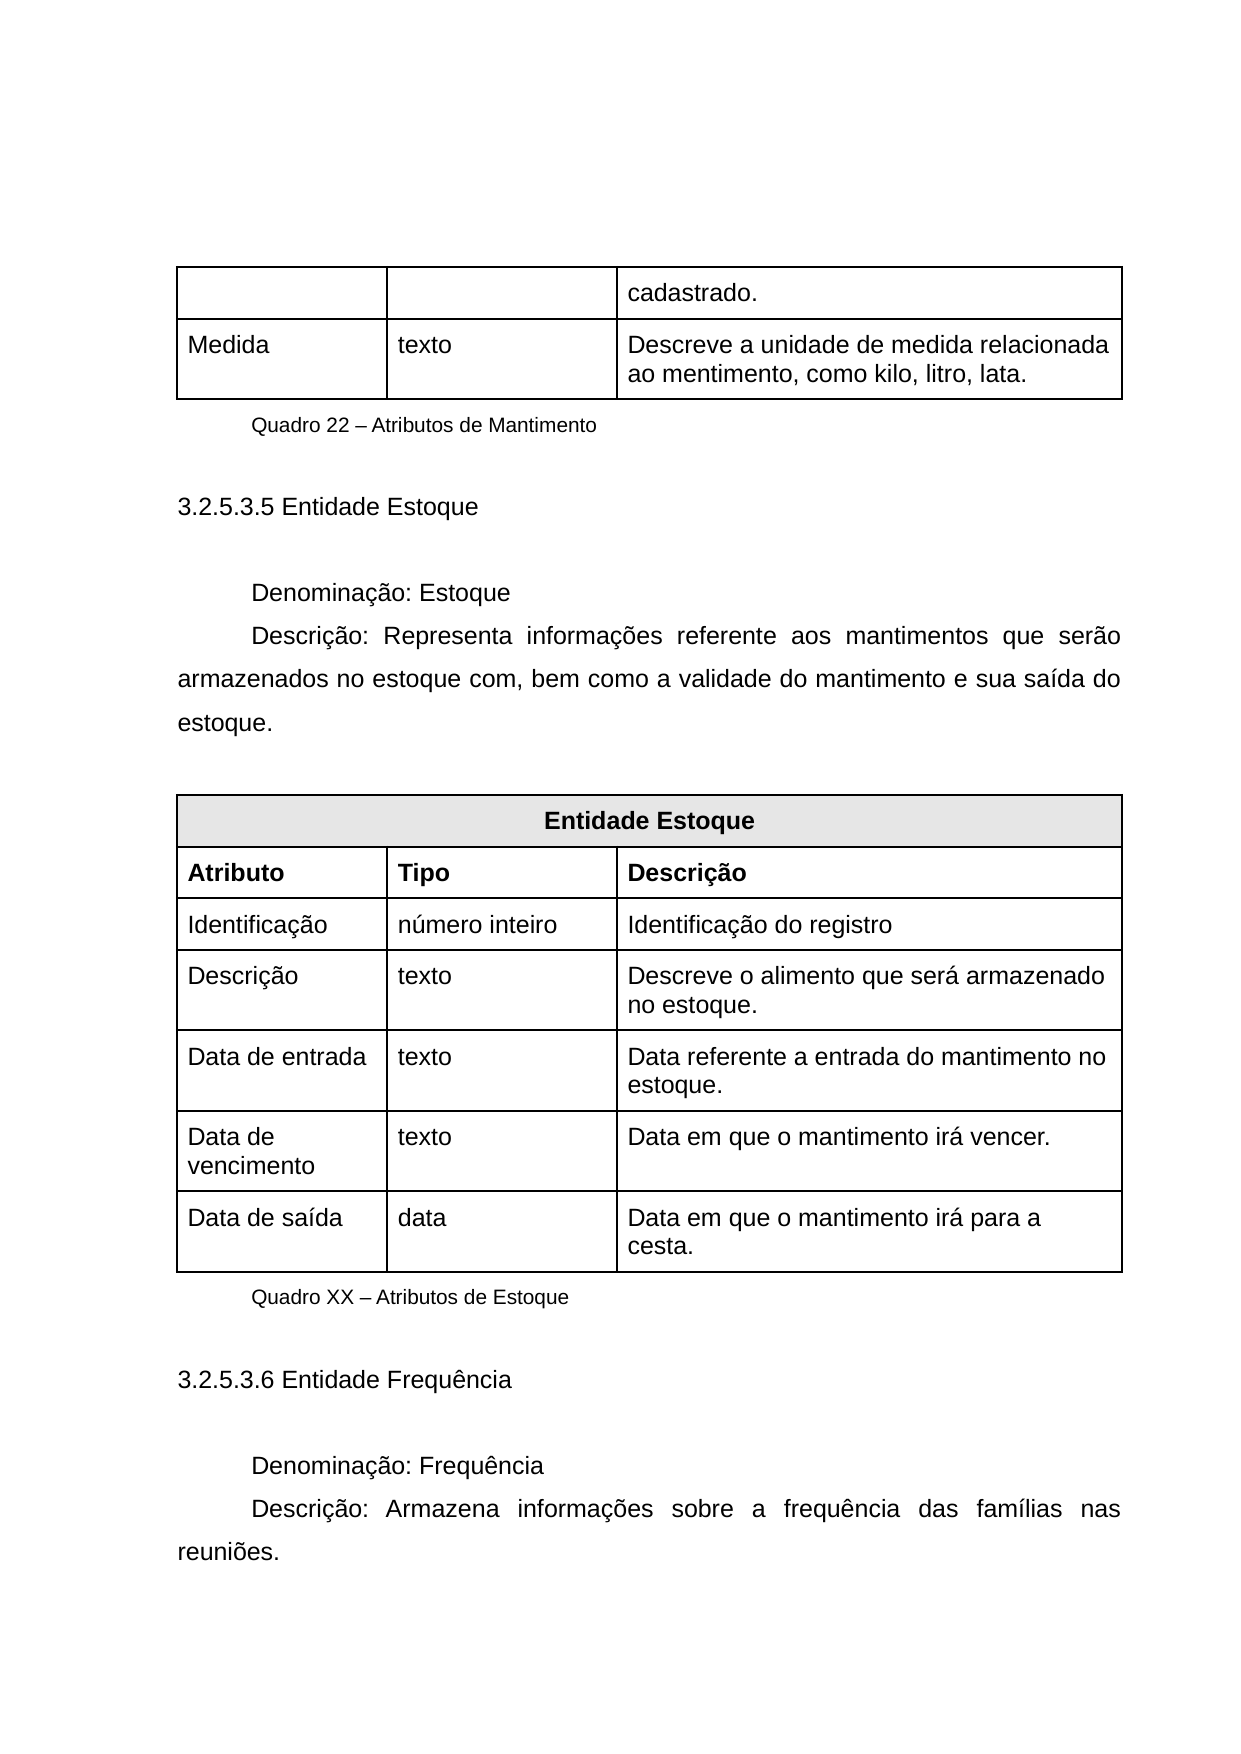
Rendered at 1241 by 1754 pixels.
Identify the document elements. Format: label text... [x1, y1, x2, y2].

text Descrição: Armazena informações sobre a frequência das famílias nas reuniões. [177, 1494, 1122, 1566]
table_cell texto [388, 951, 616, 1029]
table_cell Identificação [178, 899, 386, 949]
table_cell texto [388, 1112, 616, 1190]
table_cell número inteiro [388, 899, 616, 949]
table_cell Descrição [178, 951, 386, 1029]
table_cell Data de vencimento [178, 1112, 386, 1190]
table_cell Data em que o mantimento irá vencer. [618, 1112, 1121, 1190]
text Denominação: Frequência [177, 1451, 1122, 1480]
table_cell Descrição [618, 848, 1121, 897]
table_cell Identificação do registro [618, 899, 1121, 949]
table_cell Medida [178, 320, 386, 398]
table_cell Descreve a unidade de medida relacionada ao mentimento, como kilo, litro, lata. [618, 320, 1121, 398]
table_cell Data de saída [178, 1192, 386, 1271]
table_cell cadastrado. [618, 268, 1121, 317]
table_cell [178, 268, 386, 317]
table_cell Data referente a entrada do mantimento no estoque. [618, 1031, 1121, 1110]
table_cell texto [388, 1031, 616, 1110]
table_cell Tipo [388, 848, 616, 897]
table_cell data [388, 1192, 616, 1271]
table_cell texto [388, 320, 616, 398]
table_header Entidade Estoque [178, 796, 1121, 846]
table_cell [388, 268, 616, 317]
text Denominação: Estoque [177, 578, 1122, 607]
table_cell Atributo [178, 848, 386, 897]
text Quadro XX – Atributos de Estoque [177, 1285, 1122, 1309]
table_cell Data em que o mantimento irá para a cesta. [618, 1192, 1121, 1271]
table_cell Data de entrada [178, 1031, 386, 1110]
text 3.2.5.3.6 Entidade Frequência [177, 1365, 1122, 1393]
text Descrição: Representa informações referente aos mantimentos que serão armazenados no estoque com, bem como a validade do mantimento e sua saída do estoque. [177, 621, 1122, 736]
text Quadro 22 – Atributos de Mantimento [177, 412, 1122, 436]
text 3.2.5.3.5 Entidade Estoque [177, 492, 1122, 521]
table_cell Descreve o alimento que será armazenado no estoque. [618, 951, 1121, 1029]
